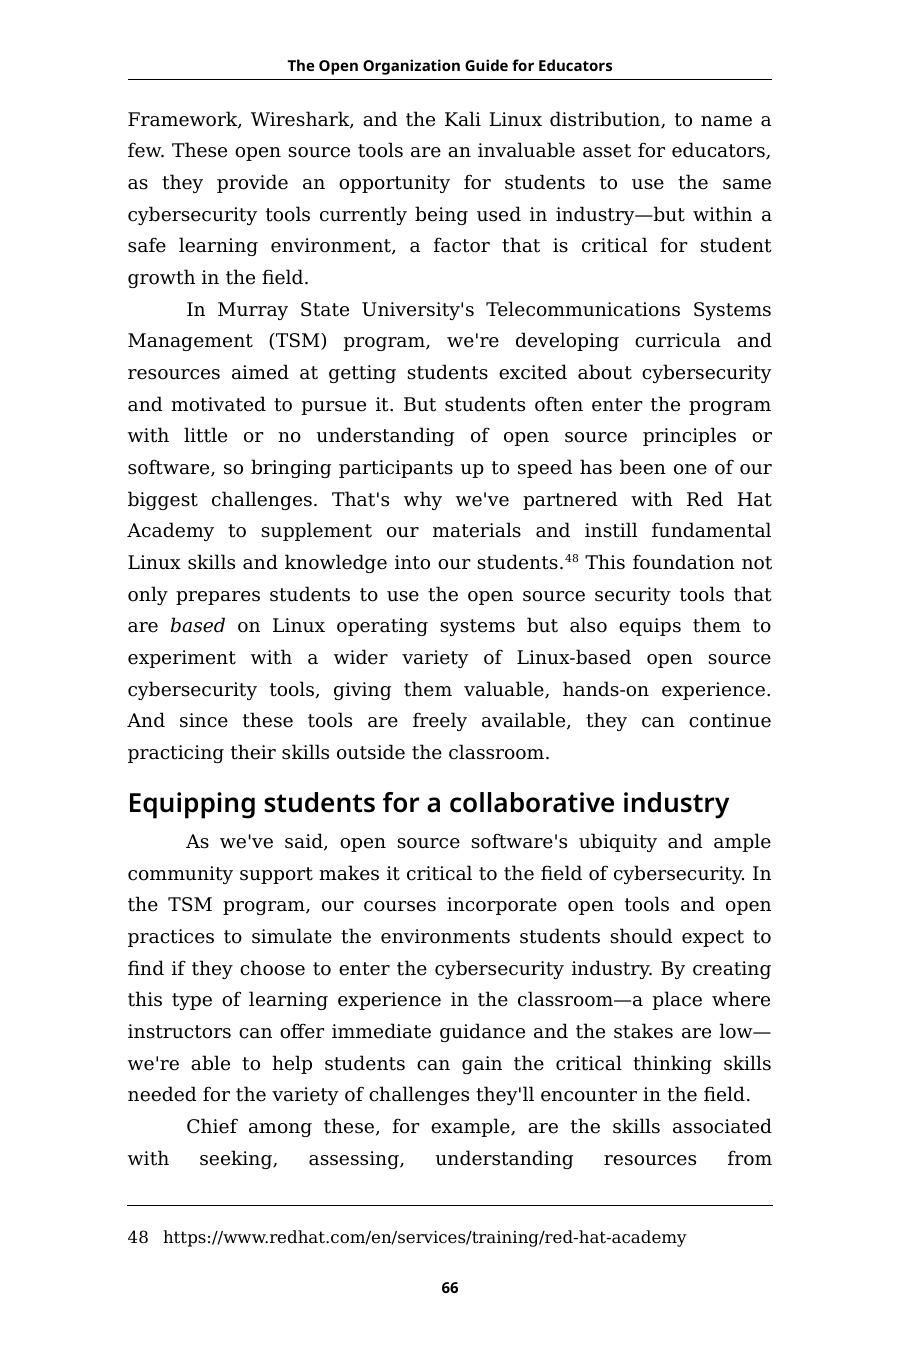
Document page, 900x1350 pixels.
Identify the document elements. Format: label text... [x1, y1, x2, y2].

text As we've said, open source software's ubiquity and ample community support makes it critical to the field of cybersecurity. In the TSM program, our courses incorporate open tools and open practices to simulate the environments students should expect to find if they choose to enter the cybersecurity industry. By creating this type of learning experience in the classroom—a place where instructors can offer immediate guidance and the stakes are low—we're able to help students can gain the critical thinking skills needed for the variety of challenges they'll encounter in the field. [127, 831, 772, 1106]
subtitle Equipping students for a collaborative industry [127, 788, 772, 819]
text Framework, Wireshark, and the Kali Linux distribution, to name a few. These open source tools are an invaluable asset for educators, as they provide an opportunity for students to use the same cybersecurity tools currently being used in industry—but within a safe learning environment, a factor that is critical for student growth in the field. [127, 109, 772, 289]
text In Murray State University's Telecommunications Systems Management (TSM) program, we're developing curricula and resources aimed at getting students excited about cybersecurity and motivated to pursue it. But students often enter the program with little or no understanding of open source principles or software, so bringing participants up to speed has been one of our biggest challenges. That's why we've partnered with Red Hat Academy to supplement our materials and instill fundamental Linux skills and knowledge into our students. This foundation not only prepares students to use the open source security tools that are based on Linux operating systems but also equips them to experiment with a wider variety of Linux-based open source cybersecurity tools, giving them valuable, hands-on experience. And since these tools are freely available, they can continue practicing their skills outside the classroom. [127, 299, 772, 764]
text https://www.redhat.com/en/services/training/red-hat-academy [127, 1228, 772, 1247]
text Chief among these, for example, are the skills associated with seeking, assessing, understanding resources from [127, 1116, 772, 1170]
